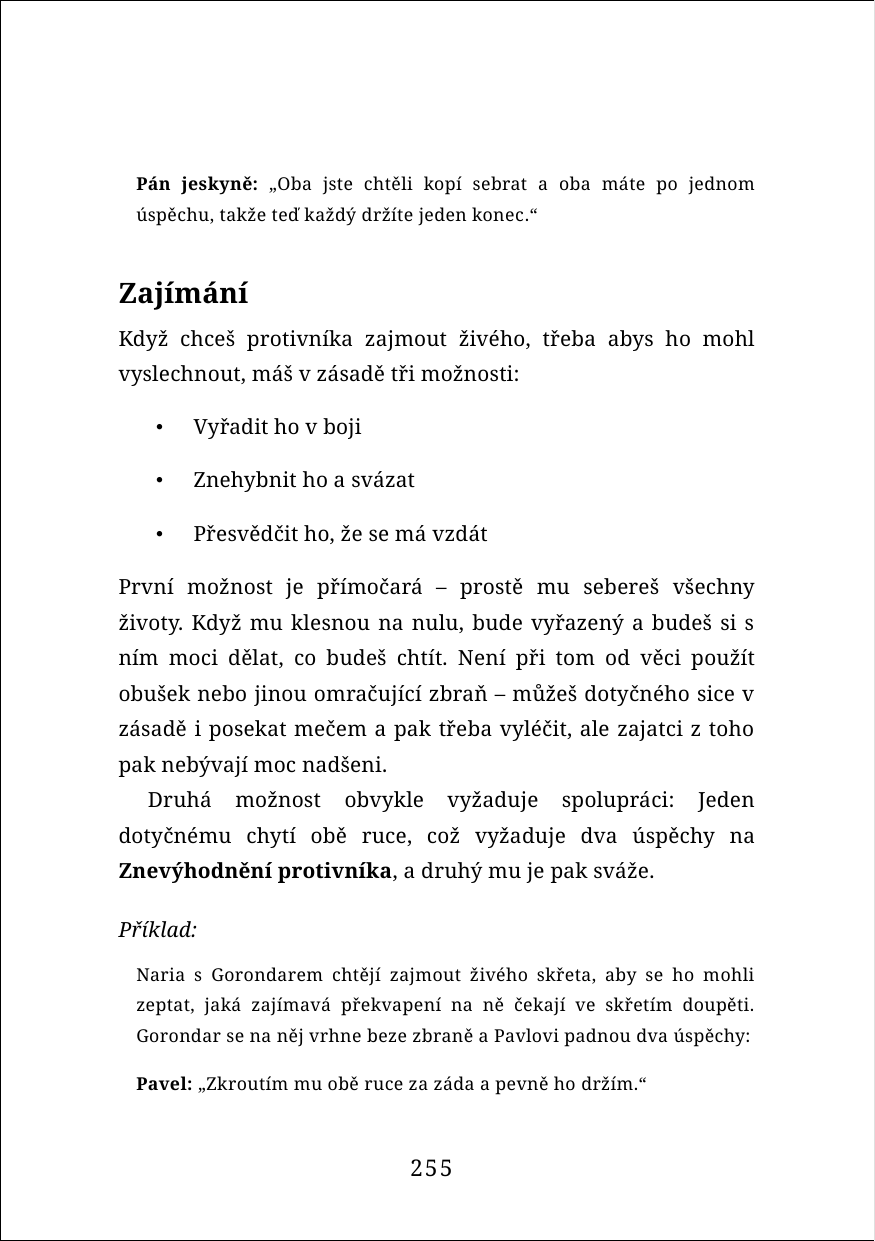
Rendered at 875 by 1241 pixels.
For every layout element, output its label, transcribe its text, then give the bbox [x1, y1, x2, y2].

list Přesvědčit ho, že se má vzdát [156, 519, 756, 547]
text Pán jeskyně: „Oba jste chtěli kopí sebrat a oba máte po jednom úspěchu, takže teď každý držíte jeden konec.“ [136, 172, 756, 226]
list Vyřadit ho v boji [156, 412, 756, 441]
text Pavel: „Zkroutím mu obě ruce za záda a pevně ho držím.“ [136, 1071, 756, 1095]
text Příklad: [118, 915, 756, 944]
text První možnost je přímočará – prostě mu sebereš všechny životy. Když mu klesnou na nulu, bude vyřazený a budeš si s ním moci dělat, co budeš chtít. Není při tom od věci použít obušek nebo jinou omračující zbraň – můžeš dotyčného sice v zásadě i posekat mečem a pak třeba vyléčit, ale zajatci z toho pak nebývají moc nadšeni. Druhá možnost obvykle vyžaduje spolupráci: Jeden dotyčnému chytí obě ruce, což vyžaduje dva úspěchy na Znevýhodnění protivníka, a druhý mu je pak sváže. [118, 572, 756, 885]
subtitle Zajímání [118, 273, 756, 312]
text Naria s Gorondarem chtějí zajmout živého skřeta, aby se ho mohli zeptat, jaká zajímavá překvapení na ně čekají ve skřetím doupěti. Gorondar se na něj vrhne beze zbraně a Pavlovi padnou dva úspěchy: [136, 963, 756, 1047]
list Znehybnit ho a svázat [156, 466, 756, 494]
text Když chceš protivníka zajmout živého, třeba abys ho mohl vyslechnout, máš v zásadě tři možnosti: [118, 324, 756, 388]
